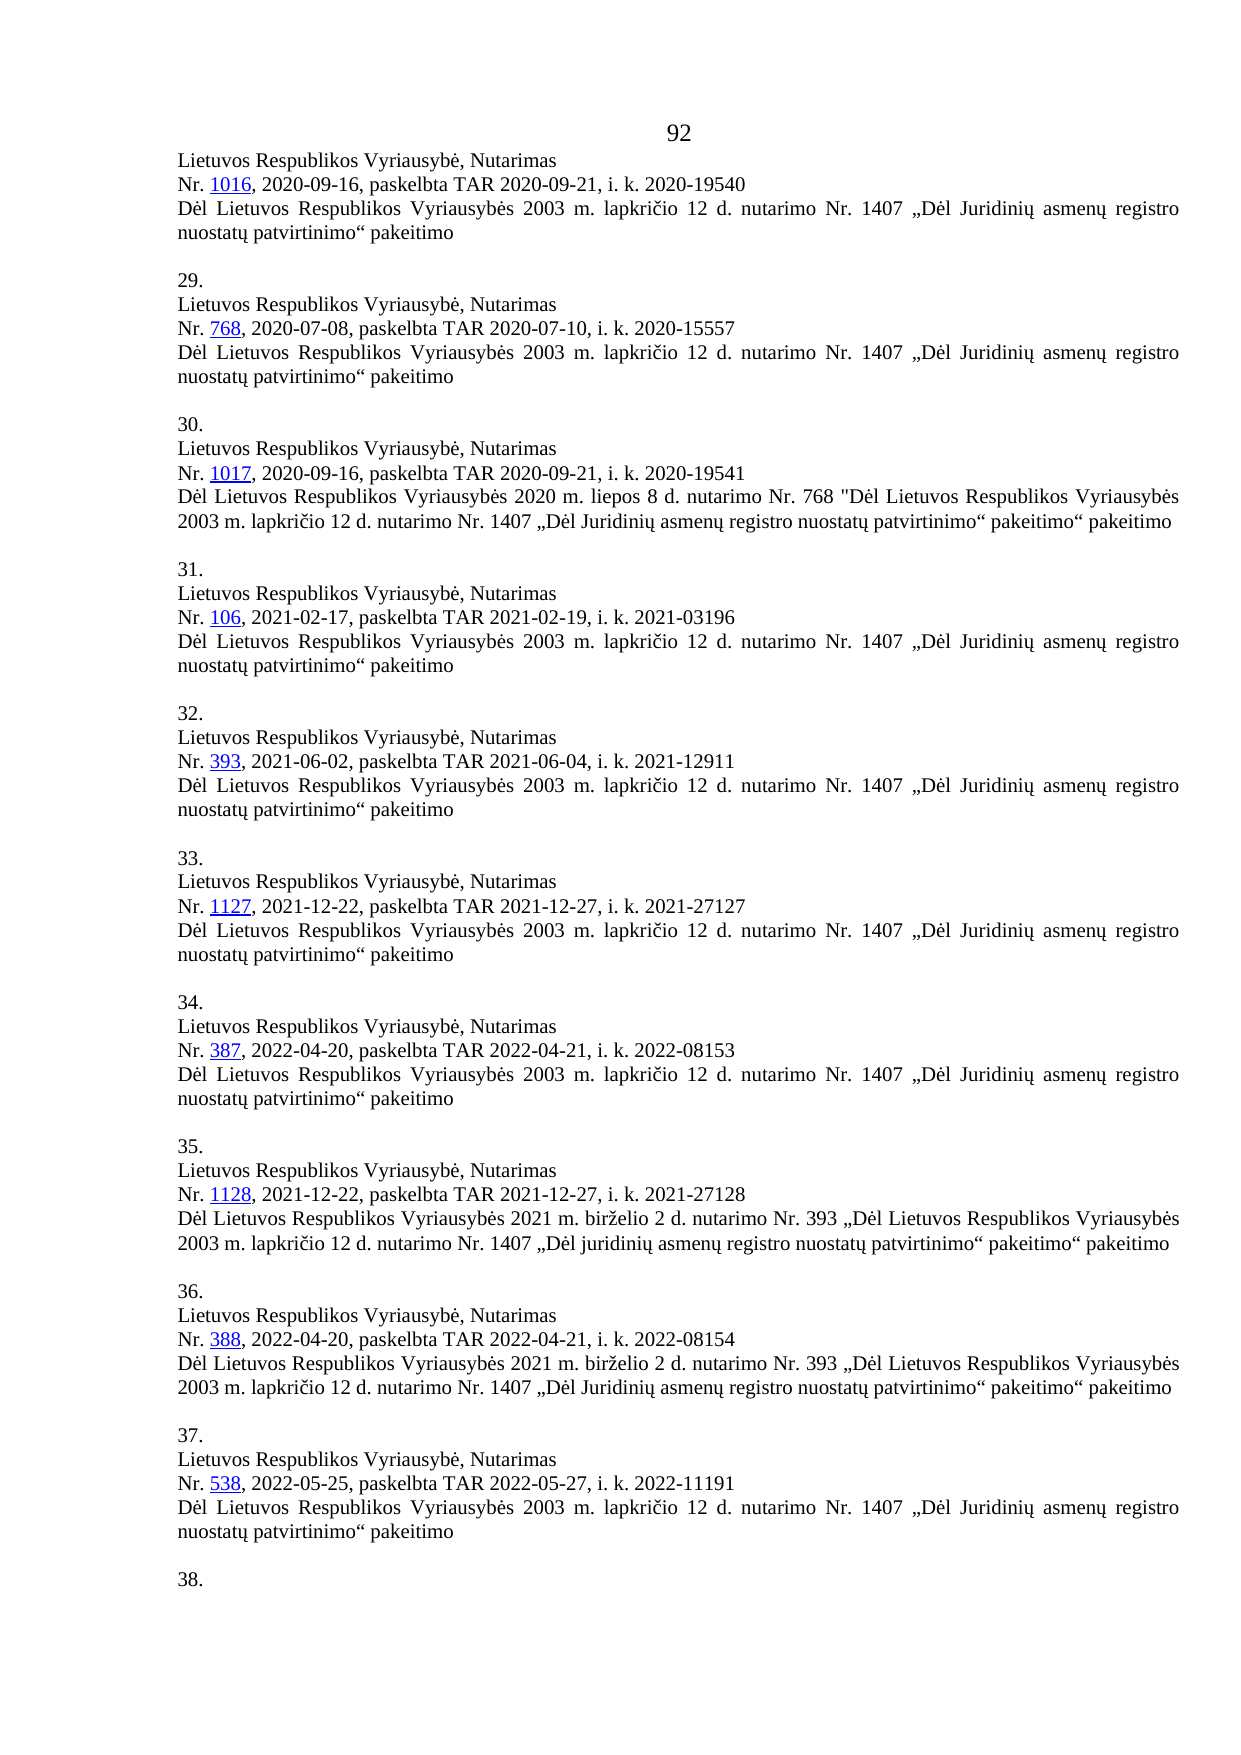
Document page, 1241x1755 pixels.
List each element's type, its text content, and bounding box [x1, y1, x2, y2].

text 34. [177, 990, 1181, 1014]
text Nr. 1127, 2021-12-22, paskelbta TAR 2021-12-27, i. k. 2021-27127 [177, 893, 1181, 918]
text Dėl Lietuvos Respublikos Vyriausybės 2003 m. lapkričio 12 d. nutarimo Nr. 1407 „Dėl Juridinių asmenų registro nuostatų patvirtinimo“ pakeitimo [177, 340, 1181, 388]
text Lietuvos Respublikos Vyriausybė, Nutarimas [177, 1303, 1181, 1327]
text Lietuvos Respublikos Vyriausybė, Nutarimas [177, 725, 1181, 749]
text Lietuvos Respublikos Vyriausybė, Nutarimas [177, 292, 1181, 316]
text Lietuvos Respublikos Vyriausybė, Nutarimas [177, 148, 1181, 172]
text Dėl Lietuvos Respublikos Vyriausybės 2003 m. lapkričio 12 d. nutarimo Nr. 1407 „Dėl Juridinių asmenų registro nuostatų patvirtinimo“ pakeitimo [177, 1495, 1181, 1543]
text Lietuvos Respublikos Vyriausybė, Nutarimas [177, 1014, 1181, 1038]
text Dėl Lietuvos Respublikos Vyriausybės 2003 m. lapkričio 12 d. nutarimo Nr. 1407 „Dėl Juridinių asmenų registro nuostatų patvirtinimo“ pakeitimo [177, 196, 1181, 244]
text 30. [177, 412, 1181, 436]
text Dėl Lietuvos Respublikos Vyriausybės 2003 m. lapkričio 12 d. nutarimo Nr. 1407 „Dėl Juridinių asmenų registro nuostatų patvirtinimo“ pakeitimo [177, 1062, 1181, 1110]
text 35. [177, 1134, 1181, 1158]
text Nr. 393, 2021-06-02, paskelbta TAR 2021-06-04, i. k. 2021-12911 [177, 749, 1181, 773]
text Nr. 387, 2022-04-20, paskelbta TAR 2022-04-21, i. k. 2022-08153 [177, 1038, 1181, 1062]
text 36. [177, 1278, 1181, 1303]
text 31. [177, 557, 1181, 581]
text 33. [177, 845, 1181, 869]
text Lietuvos Respublikos Vyriausybė, Nutarimas [177, 1158, 1181, 1182]
text 32. [177, 701, 1181, 725]
text Nr. 1017, 2020-09-16, paskelbta TAR 2020-09-21, i. k. 2020-19541 [177, 460, 1181, 484]
text 38. [177, 1567, 1181, 1591]
text Nr. 538, 2022-05-25, paskelbta TAR 2022-05-27, i. k. 2022-11191 [177, 1471, 1181, 1495]
text Dėl Lietuvos Respublikos Vyriausybės 2003 m. lapkričio 12 d. nutarimo Nr. 1407 „Dėl Juridinių asmenų registro nuostatų patvirtinimo“ pakeitimo [177, 918, 1181, 966]
text Lietuvos Respublikos Vyriausybė, Nutarimas [177, 581, 1181, 605]
text Lietuvos Respublikos Vyriausybė, Nutarimas [177, 869, 1181, 893]
text Nr. 1016, 2020-09-16, paskelbta TAR 2020-09-21, i. k. 2020-19540 [177, 172, 1181, 196]
text Nr. 768, 2020-07-08, paskelbta TAR 2020-07-10, i. k. 2020-15557 [177, 316, 1181, 340]
text Nr. 1128, 2021-12-22, paskelbta TAR 2021-12-27, i. k. 2021-27128 [177, 1182, 1181, 1206]
text Nr. 388, 2022-04-20, paskelbta TAR 2022-04-21, i. k. 2022-08154 [177, 1327, 1181, 1351]
text Dėl Lietuvos Respublikos Vyriausybės 2021 m. birželio 2 d. nutarimo Nr. 393 „Dėl Lietuvos Respublikos Vyriausybės 2003 m. lapkričio 12 d. nutarimo Nr. 1407 „Dėl Juridinių asmenų registro nuostatų patvirtinimo“ pakeitimo“ pakeitimo [177, 1351, 1181, 1399]
text Lietuvos Respublikos Vyriausybė, Nutarimas [177, 1447, 1181, 1471]
text 29. [177, 268, 1181, 292]
text Dėl Lietuvos Respublikos Vyriausybės 2003 m. lapkričio 12 d. nutarimo Nr. 1407 „Dėl Juridinių asmenų registro nuostatų patvirtinimo“ pakeitimo [177, 773, 1181, 821]
text Dėl Lietuvos Respublikos Vyriausybės 2003 m. lapkričio 12 d. nutarimo Nr. 1407 „Dėl Juridinių asmenų registro nuostatų patvirtinimo“ pakeitimo [177, 629, 1181, 677]
text 37. [177, 1423, 1181, 1447]
text Nr. 106, 2021-02-17, paskelbta TAR 2021-02-19, i. k. 2021-03196 [177, 605, 1181, 629]
text Lietuvos Respublikos Vyriausybė, Nutarimas [177, 436, 1181, 460]
text Dėl Lietuvos Respublikos Vyriausybės 2020 m. liepos 8 d. nutarimo Nr. 768 "Dėl Lietuvos Respublikos Vyriausybės 2003 m. lapkričio 12 d. nutarimo Nr. 1407 „Dėl Juridinių asmenų registro nuostatų patvirtinimo“ pakeitimo“ pakeitimo [177, 484, 1181, 533]
text Dėl Lietuvos Respublikos Vyriausybės 2021 m. birželio 2 d. nutarimo Nr. 393 „Dėl Lietuvos Respublikos Vyriausybės 2003 m. lapkričio 12 d. nutarimo Nr. 1407 „Dėl juridinių asmenų registro nuostatų patvirtinimo“ pakeitimo“ pakeitimo [177, 1206, 1181, 1254]
